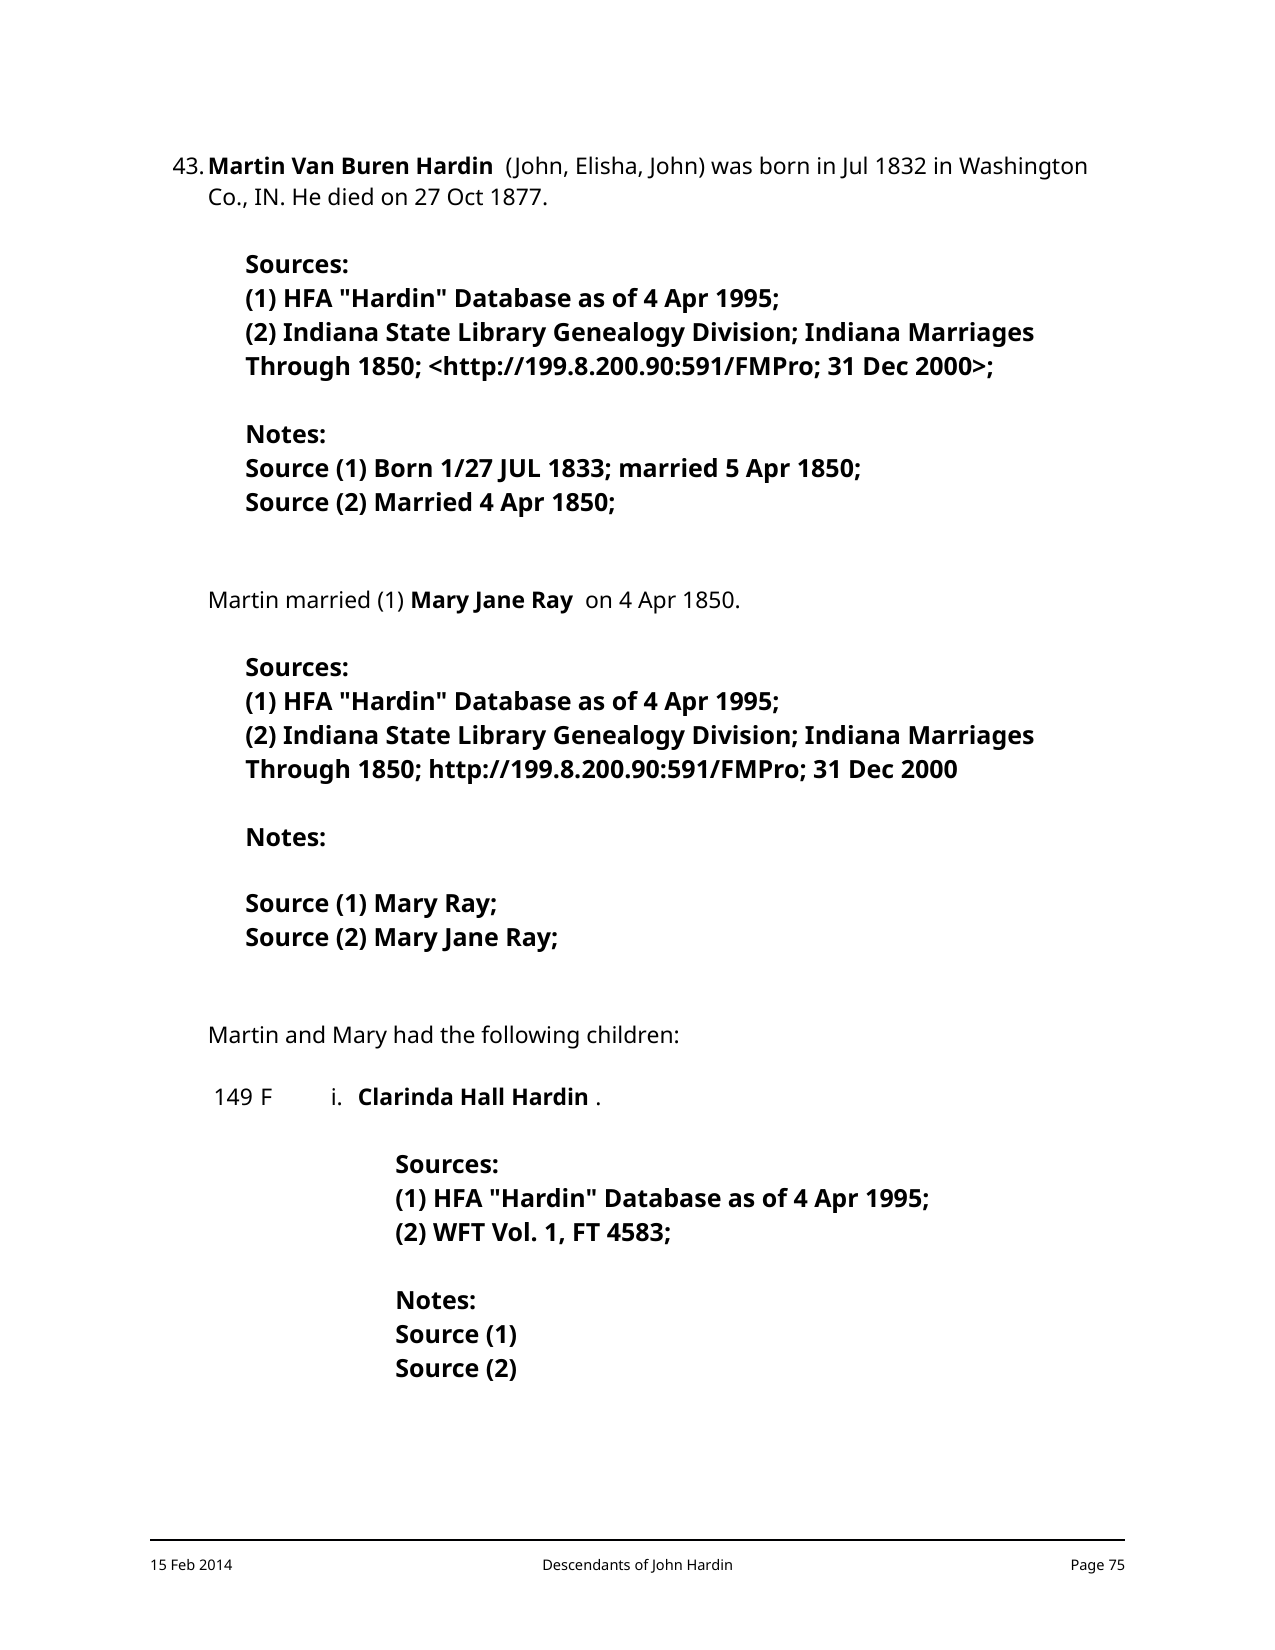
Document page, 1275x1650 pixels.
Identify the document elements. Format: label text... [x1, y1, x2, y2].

text Notes: [245, 417, 1125, 451]
text Source (2) Married 4 Apr 1850; [245, 485, 1125, 519]
text (2) Indiana State Library Genealogy Division; Indiana Marriages [245, 718, 1125, 752]
text (2) WFT Vol. 1, FT 4583; [395, 1215, 1125, 1249]
text Source (1) Mary Ray; [245, 885, 1125, 919]
text (1) HFA "Hardin" Database as of 4 Apr 1995; [395, 1181, 1125, 1215]
text Notes: [245, 820, 1125, 854]
text (1) HFA "Hardin" Database as of 4 Apr 1995; [245, 281, 1125, 315]
text 43. Martin Van Buren Hardin (John, Elisha, John) was born in Jul 1832 in Washington Co., IN. He died on 27 Oct 1877. [150, 150, 1125, 212]
text Through 1850; <http://199.8.200.90:591/FMPro; 31 Dec 2000>; [245, 349, 1125, 383]
text 149 F i. Clarinda Hall Hardin . [150, 1081, 1125, 1112]
text Martin married (1) Mary Jane Ray on 4 Apr 1850. [208, 584, 1125, 616]
text Source (2) Mary Jane Ray; [245, 919, 1125, 953]
text Source (1) [395, 1317, 1125, 1351]
text (1) HFA "Hardin" Database as of 4 Apr 1995; [245, 684, 1125, 718]
text Source (1) Born 1/27 JUL 1833; married 5 Apr 1850; [245, 451, 1125, 485]
text (2) Indiana State Library Genealogy Division; Indiana Marriages [245, 315, 1125, 349]
text Source (2) [395, 1351, 1125, 1385]
text Through 1850; http://199.8.200.90:591/FMPro; 31 Dec 2000 [245, 752, 1125, 786]
text Sources: [245, 247, 1125, 281]
text Notes: [395, 1283, 1125, 1317]
text Sources: [245, 650, 1125, 684]
text Martin and Mary had the following children: [208, 1019, 1125, 1050]
text Sources: [395, 1147, 1125, 1181]
